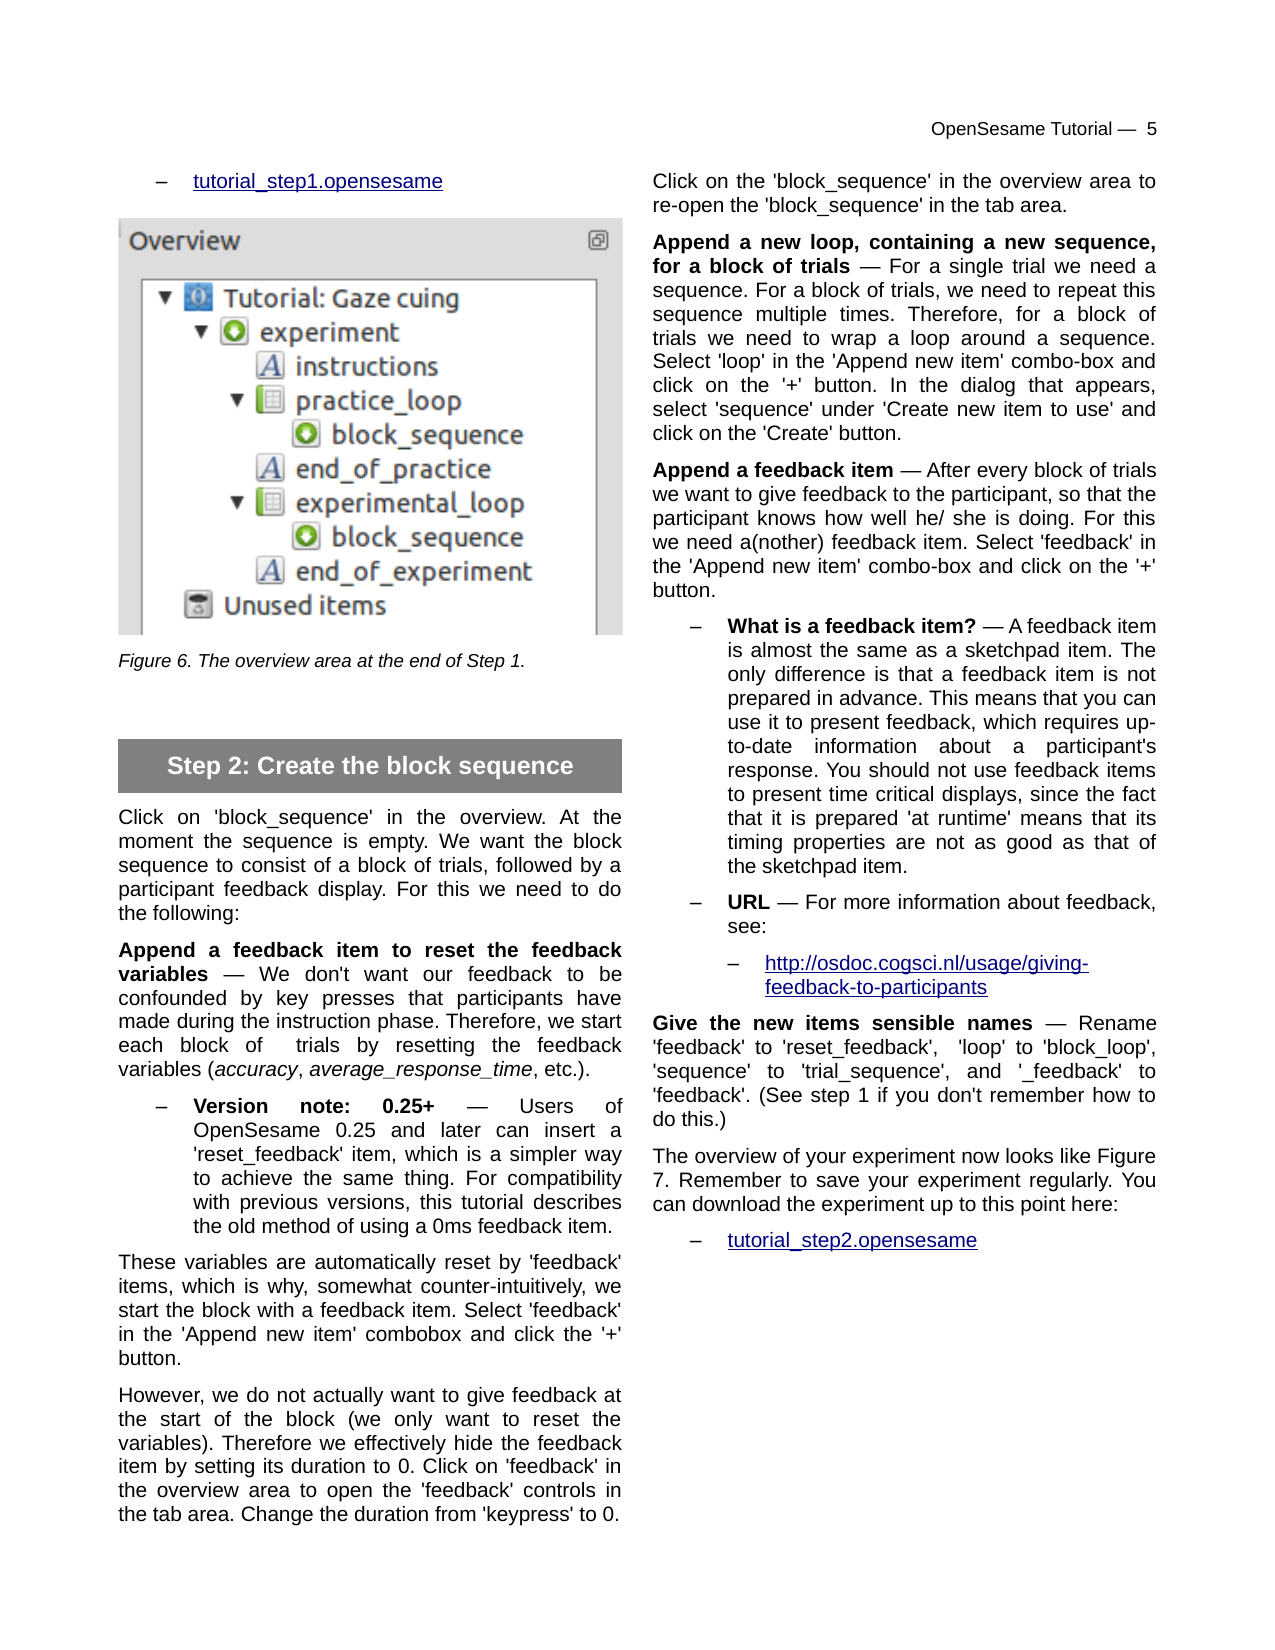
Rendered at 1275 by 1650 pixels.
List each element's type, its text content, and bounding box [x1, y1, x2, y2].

text Append a feedback item to reset the feedback variables — We don't want our feedback to be confounded by key presses that participants have made during the instruction phase. Therefore, we start each block of trials by resetting the feedback variables (accuracy, average_response_time, etc.). [118, 937, 622, 1081]
subtitle Step 2: Create the block sequence [120, 741, 620, 791]
text These variables are automatically reset by 'feedback' items, which is why, somewhat counter-intuitively, we start the block with a feedback item. Select 'feedback' in the 'Append new item' combobox and click the '+' button. [118, 1250, 622, 1370]
list Version note: 0.25+ — Users of OpenSesame 0.25 and later can insert a 'reset_feedback' item, which is a simpler way to achieve the same thing. For compatibility with previous versions, this tutorial describes the old method of using a 0ms feedback item. [156, 1094, 622, 1238]
text Append a new loop, containing a new sequence, for a block of trials — For a single trial we need a sequence. For a block of trials, we need to repeat this sequence multiple times. Therefore, for a block of trials we need to wrap a loop around a sequence. Select 'loop' in the 'Append new item' combo-box and click on the '+' button. In the dialog that appears, select 'sequence' under 'Create new item to use' and click on the 'Create' button. [652, 229, 1157, 445]
list tutorial_step2.opensesame [690, 1228, 1157, 1252]
text Click on the 'block_sequence' in the overview area to re-open the 'block_sequence' in the tab area. [652, 169, 1157, 217]
text Give the new items sensible names — Rename 'feedback' to 'reset_feedback', 'loop' to 'block_loop', 'sequence' to 'trial_sequence', and '_feedback' to 'feedback'. (See step 1 if you don't remember how to do this.) [652, 1011, 1157, 1131]
text However, we do not actually want to give feedback at the start of the block (we only want to reset the variables). Therefore we effectively hide the feedback item by setting its duration to 0. Click on 'feedback' in the overview area to open the 'feedback' controls in the tab area. Change the duration from 'keypress' to 0. [118, 1382, 622, 1526]
list What is a feedback item? — A feedback item is almost the same as a sketchpad item. The only difference is that a feedback item is not prepared in advance. This means that you can use it to present feedback, which requires up-to-date information about a participant's response. You should not use feedback items to present time critical displays, since the fact that it is prepared 'at runtime' means that its timing properties are not as good as that of the sketchpad item. [690, 614, 1157, 878]
list tutorial_step1.opensesame [156, 169, 622, 193]
text Figure 6. The overview area at the end of Step 1. [118, 635, 622, 671]
list URL — For more information about feedback, see: [690, 890, 1157, 938]
list http://osdoc.cogsci.nl/usage/giving-feedback-to-participants [727, 951, 1157, 999]
text Append a feedback item — After every block of trials we want to give feedback to the participant, so that the participant knows how well he/ she is doing. For this we need a(nother) feedback item. Select 'feedback' in the 'Append new item' combo-box and click on the '+' button. [652, 458, 1157, 601]
picture [118, 218, 623, 635]
text The overview of your experiment now looks like Figure 7. Remember to save your experiment regularly. You can download the experiment up to this point here: [652, 1143, 1157, 1215]
text Click on 'block_sequence' in the overview. At the moment the sequence is empty. We want the block sequence to consist of a block of trials, followed by a participant feedback display. For this we need to do the following: [118, 805, 622, 925]
